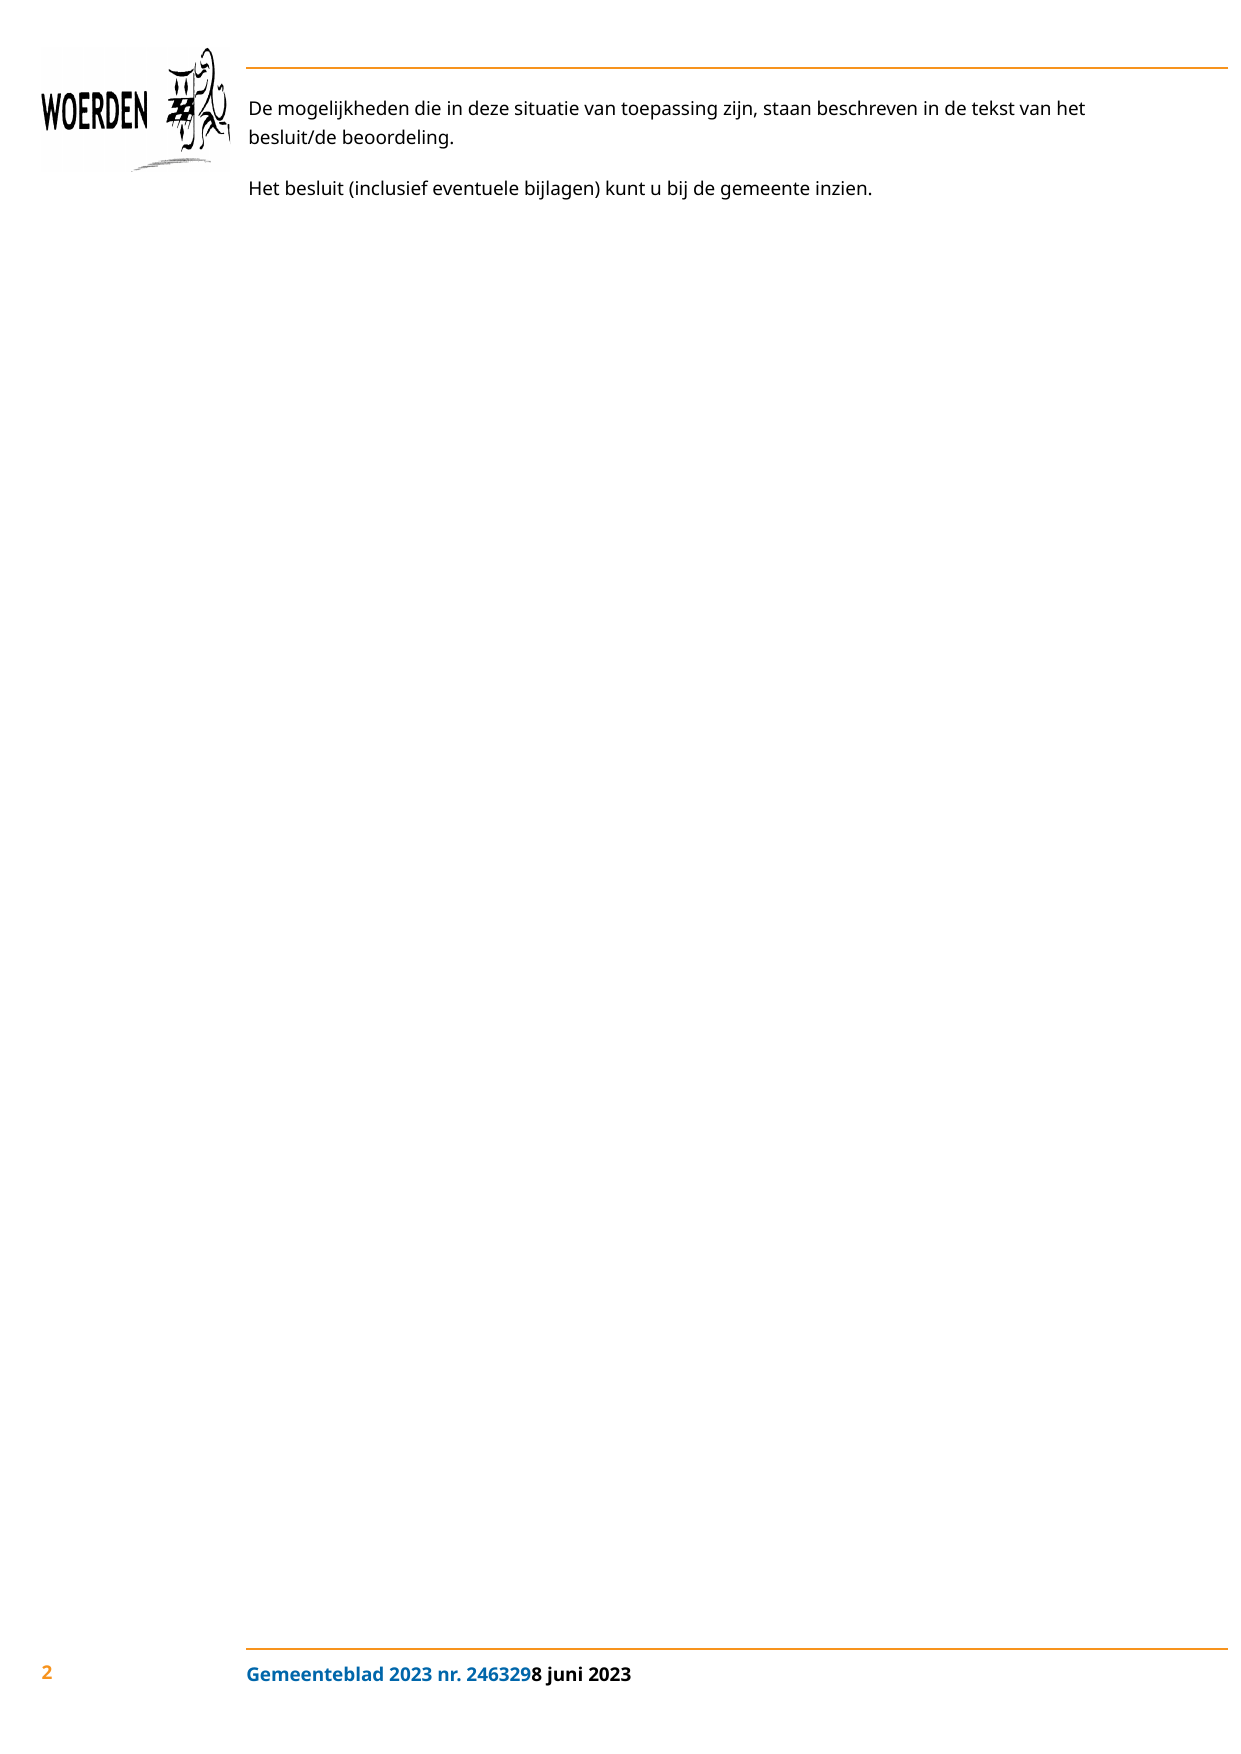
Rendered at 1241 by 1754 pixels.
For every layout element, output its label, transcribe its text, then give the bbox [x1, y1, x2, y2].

text Het besluit (inclusief eventuele bijlagen) kunt u bij de gemeente inzien. [248, 175, 1152, 201]
text De mogelijkheden die in deze situatie van toepassing zijn, staan beschreven in de tekst van het besluit/de beoordeling. [248, 95, 1152, 150]
picture [41, 47, 231, 172]
